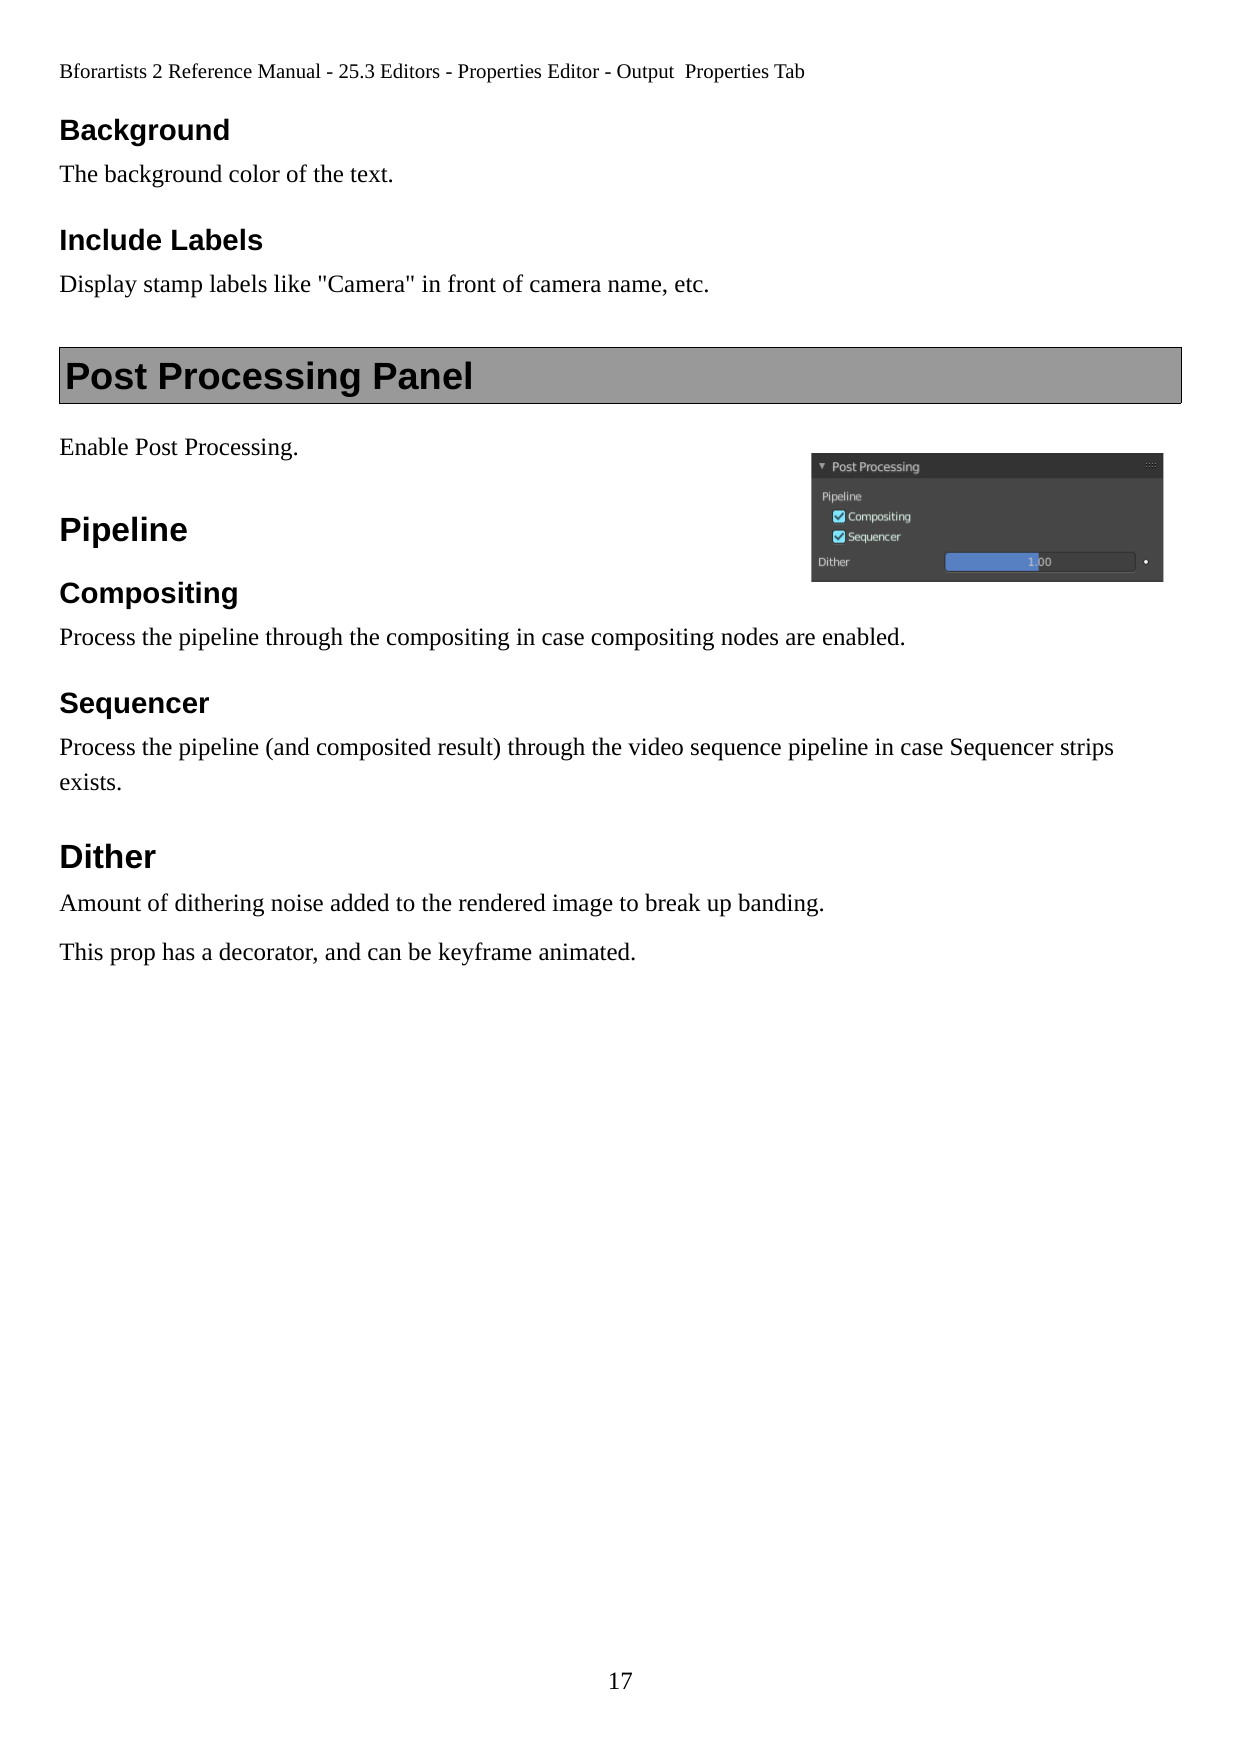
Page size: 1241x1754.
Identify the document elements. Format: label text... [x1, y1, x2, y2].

subtitle Dither [59, 836, 1181, 875]
subtitle Sequencer [59, 686, 1181, 719]
subtitle Compositing [59, 576, 1181, 610]
picture [811, 453, 1164, 582]
text Process the pipeline (and composited result) through the video sequence pipeline in case Sequencer strips exists. [59, 732, 1181, 795]
text Process the pipeline through the compositing in case compositing nodes are enabled. [59, 622, 1181, 651]
text Amount of dithering noise added to the rendered image to break up banding. [59, 888, 1181, 916]
text This prop has a decorator, and can be keyframe animated. [59, 937, 1181, 965]
table_header Post Processing Panel [60, 348, 1181, 403]
text The background color of the text. [59, 159, 1181, 188]
subtitle Background [59, 113, 1181, 146]
text Display stamp labels like "Camera" in front of camera name, etc. [59, 269, 1181, 297]
subtitle Pipeline [59, 510, 811, 549]
text Enable Post Processing. [59, 432, 1181, 461]
subtitle Include Labels [59, 222, 1181, 256]
subtitle [1164, 510, 1181, 549]
